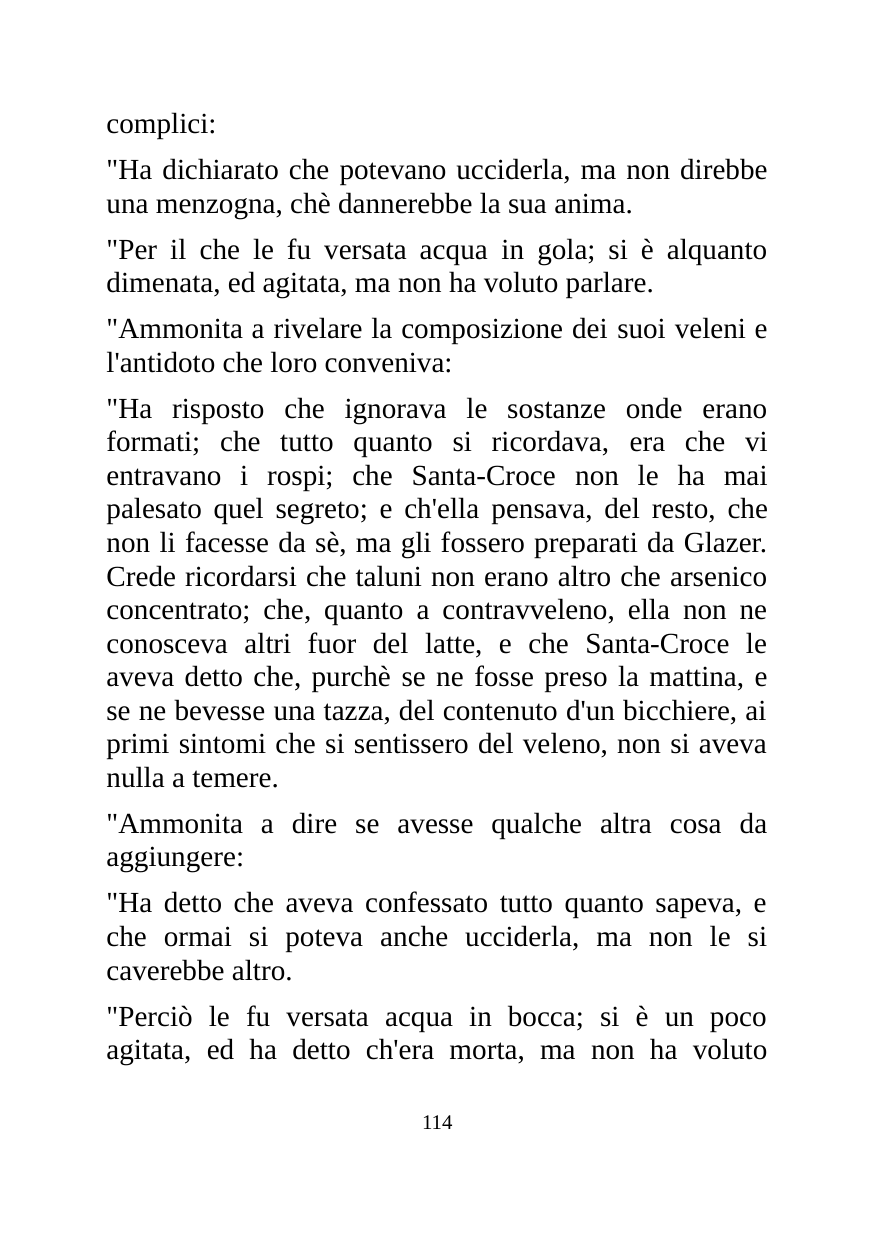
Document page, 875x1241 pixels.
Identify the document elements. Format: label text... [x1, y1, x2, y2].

text "Perciò le fu versata acqua in bocca; si è un poco agitata, ed ha detto ch'era morta, ma non ha voluto [106, 999, 768, 1066]
text complici: [106, 106, 768, 140]
text "Ha detto che aveva confessato tutto quanto sapeva, e che ormai si poteva anche ucciderla, ma non le si caverebbe altro. [106, 886, 768, 986]
text "Ha risposto che ignorava le sostanze onde erano formati; che tutto quanto si ricordava, era che vi entravano i rospi; che Santa-Croce non le ha mai palesato quel segreto; e ch'ella pensava, del resto, che non li facesse da sè, ma gli fossero preparati da Glazer. Crede ricordarsi che taluni non erano altro che arsenico concentrato; che, quanto a contravveleno, ella non ne conosceva altri fuor del latte, e che Santa-Croce le aveva detto che, purchè se ne fosse preso la mattina, e se ne bevesse una tazza, del contenuto d'un bicchiere, ai primi sintomi che si sentissero del veleno, non si aveva nulla a temere. [106, 391, 768, 793]
text "Ammonita a rivelare la composizione dei suoi veleni e l'antidoto che loro conveniva: [106, 311, 768, 378]
text "Ammonita a dire se avesse qualche altra cosa da aggiungere: [106, 806, 768, 873]
text "Ha dichiarato che potevano ucciderla, ma non direbbe una menzogna, chè dannerebbe la sua anima. [106, 152, 768, 219]
text "Per il che le fu versata acqua in gola; si è alquanto dimenata, ed agitata, ma non ha voluto parlare. [106, 232, 768, 299]
